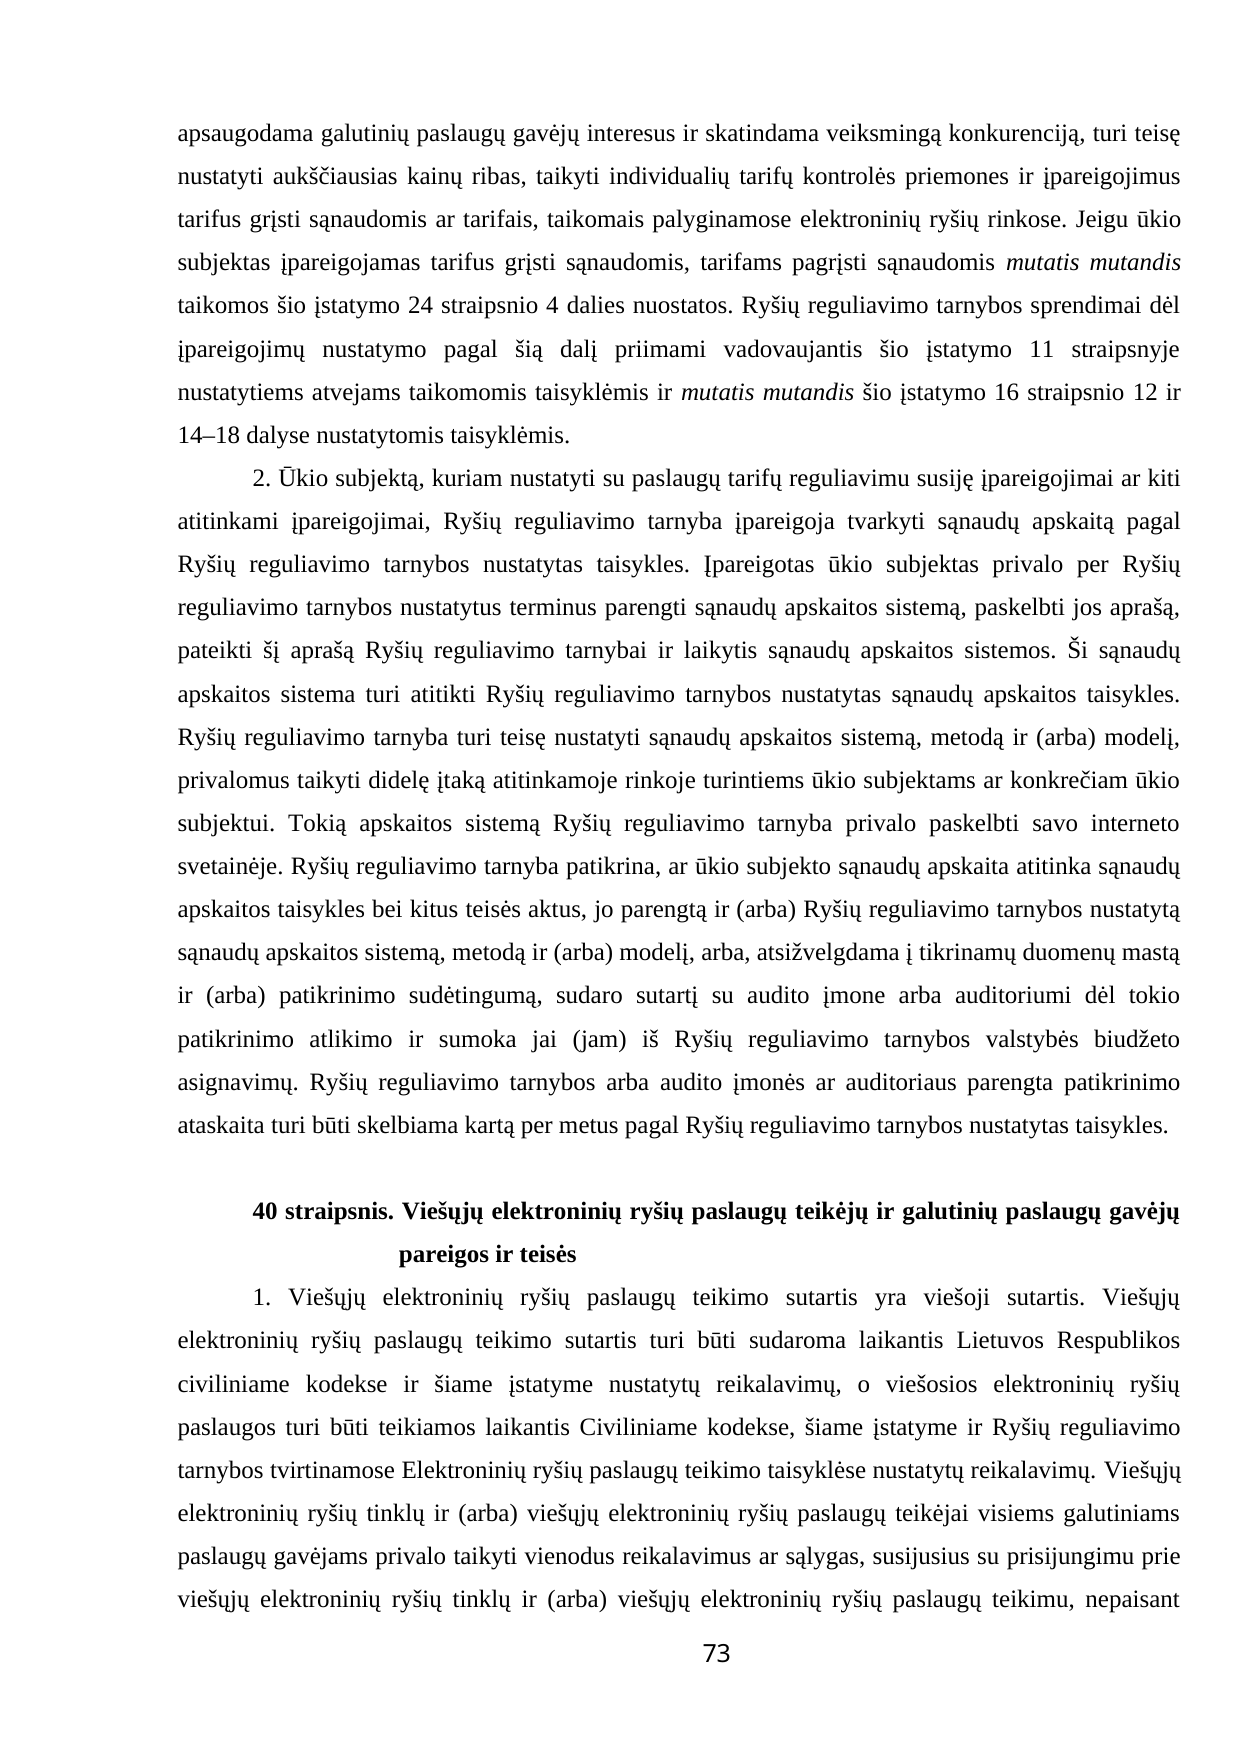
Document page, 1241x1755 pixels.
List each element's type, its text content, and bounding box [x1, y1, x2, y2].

text apsaugodama galutinių paslaugų gavėjų interesus ir skatindama veiksmingą konkurenciją, turi teisę nustatyti aukščiausias kainų ribas, taikyti individualių tarifų kontrolės priemones ir įpareigojimus tarifus grįsti sąnaudomis ar tarifais, taikomais palyginamose elektroninių ryšių rinkose. Jeigu ūkio subjektas įpareigojamas tarifus grįsti sąnaudomis, tarifams pagrįsti sąnaudomis mutatis mutandis taikomos šio įstatymo 24 straipsnio 4 dalies nuostatos. Ryšių reguliavimo tarnybos sprendimai dėl įpareigojimų nustatymo pagal šią dalį priimami vadovaujantis šio įstatymo 11 straipsnyje nustatytiems atvejams taikomomis taisyklėmis ir mutatis mutandis šio įstatymo 16 straipsnio 12 ir 14–18 dalyse nustatytomis taisyklėmis. [177, 118, 1181, 449]
text 40 straipsnis. Viešųjų elektroninių ryšių paslaugų teikėjų ir galutinių paslaugų gavėjų pareigos ir teisės [252, 1196, 1181, 1268]
text 2. Ūkio subjektą, kuriam nustatyti su paslaugų tarifų reguliavimu susiję įpareigojimai ar kiti atitinkami įpareigojimai, Ryšių reguliavimo tarnyba įpareigoja tvarkyti sąnaudų apskaitą pagal Ryšių reguliavimo tarnybos nustatytas taisykles. Įpareigotas ūkio subjektas privalo per Ryšių reguliavimo tarnybos nustatytus terminus parengti sąnaudų apskaitos sistemą, paskelbti jos aprašą, pateikti šį aprašą Ryšių reguliavimo tarnybai ir laikytis sąnaudų apskaitos sistemos. Ši sąnaudų apskaitos sistema turi atitikti Ryšių reguliavimo tarnybos nustatytas sąnaudų apskaitos taisykles. Ryšių reguliavimo tarnyba turi teisę nustatyti sąnaudų apskaitos sistemą, metodą ir (arba) modelį, privalomus taikyti didelę įtaką atitinkamoje rinkoje turintiems ūkio subjektams ar konkrečiam ūkio subjektui. Tokią apskaitos sistemą Ryšių reguliavimo tarnyba privalo paskelbti savo interneto svetainėje. Ryšių reguliavimo tarnyba patikrina, ar ūkio subjekto sąnaudų apskaita atitinka sąnaudų apskaitos taisykles bei kitus teisės aktus, jo parengtą ir (arba) Ryšių reguliavimo tarnybos nustatytą sąnaudų apskaitos sistemą, metodą ir (arba) modelį, arba, atsižvelgdama į tikrinamų duomenų mastą ir (arba) patikrinimo sudėtingumą, sudaro sutartį su audito įmone arba auditoriumi dėl tokio patikrinimo atlikimo ir sumoka jai (jam) iš Ryšių reguliavimo tarnybos valstybės biudžeto asignavimų. Ryšių reguliavimo tarnybos arba audito įmonės ar auditoriaus parengta patikrinimo ataskaita turi būti skelbiama kartą per metus pagal Ryšių reguliavimo tarnybos nustatytas taisykles. [177, 463, 1181, 1139]
text 1. Viešųjų elektroninių ryšių paslaugų teikimo sutartis yra viešoji sutartis. Viešųjų elektroninių ryšių paslaugų teikimo sutartis turi būti sudaroma laikantis Lietuvos Respublikos civiliniame kodekse ir šiame įstatyme nustatytų reikalavimų, o viešosios elektroninių ryšių paslaugos turi būti teikiamos laikantis Civiliniame kodekse, šiame įstatyme ir Ryšių reguliavimo tarnybos tvirtinamose Elektroninių ryšių paslaugų teikimo taisyklėse nustatytų reikalavimų. Viešųjų elektroninių ryšių tinklų ir (arba) viešųjų elektroninių ryšių paslaugų teikėjai visiems galutiniams paslaugų gavėjams privalo taikyti vienodus reikalavimus ar sąlygas, susijusius su prisijungimu prie viešųjų elektroninių ryšių tinklų ir (arba) viešųjų elektroninių ryšių paslaugų teikimu, nepaisant [177, 1282, 1181, 1613]
